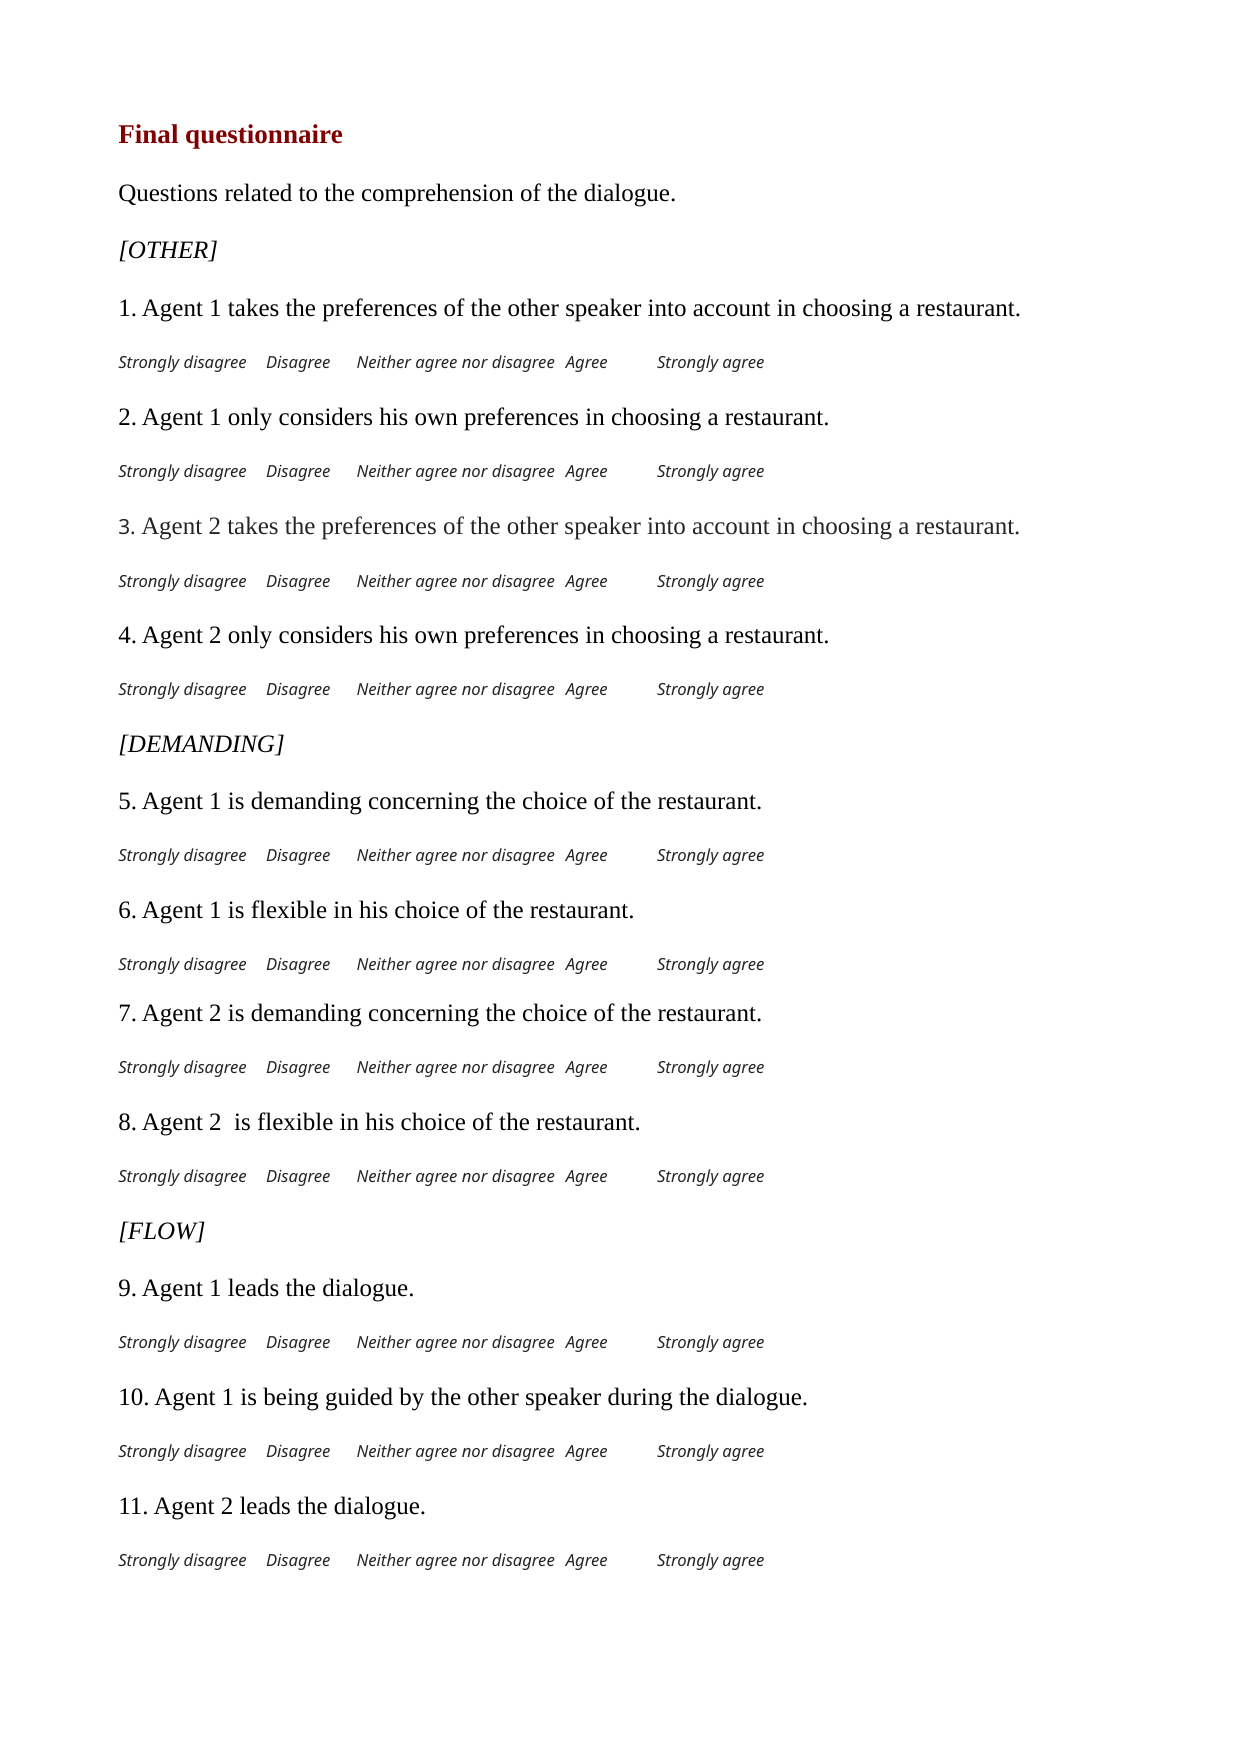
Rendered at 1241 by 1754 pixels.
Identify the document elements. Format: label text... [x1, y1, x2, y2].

text 9. Agent 1 leads the dialogue. [118, 1273, 1122, 1302]
text 7. Agent 2 is demanding concerning the choice of the restaurant. [118, 998, 1122, 1027]
text 1. Agent 1 takes the preferences of the other speaker into account in choosing a restaurant. [118, 293, 1122, 322]
text [DEMANDING] [118, 729, 1122, 786]
text Questions related to the comprehension of the dialogue. [118, 178, 1122, 207]
text Strongly disagree Disagree Neither agree nor disagree Agree Strongly agree [118, 1056, 1122, 1078]
text Strongly disagree Disagree Neither agree nor disagree Agree Strongly agree [118, 1548, 1122, 1571]
text Strongly disagree Disagree Neither agree nor disagree Agree Strongly agree [118, 844, 1122, 867]
text Strongly disagree Disagree Neither agree nor disagree Agree Strongly agree [118, 1331, 1122, 1354]
text 2. Agent 1 only considers his own preferences in choosing a restaurant. [118, 402, 1122, 431]
text [OTHER] [118, 236, 1122, 264]
text Strongly disagree Disagree Neither agree nor disagree Agree Strongly agree [118, 1164, 1122, 1187]
text 4. Agent 2 only considers his own preferences in choosing a restaurant. [118, 621, 1122, 649]
text 5. Agent 1 is demanding concerning the choice of the restaurant. [118, 786, 1122, 815]
text [FLOW] [118, 1216, 1122, 1245]
text Strongly disagree Disagree Neither agree nor disagree Agree Strongly agree [118, 953, 1122, 976]
text 3. Agent 2 takes the preferences of the other speaker into account in choosing a restaurant. [118, 511, 1122, 540]
text Final questionnaire [118, 118, 1122, 149]
text 11. Agent 2 leads the dialogue. [118, 1491, 1122, 1520]
text Strongly disagree Disagree Neither agree nor disagree Agree Strongly agree [118, 678, 1122, 701]
text 8. Agent 2 is flexible in his choice of the restaurant. [118, 1107, 1122, 1136]
text 10. Agent 1 is being guided by the other speaker during the dialogue. [118, 1382, 1122, 1411]
text 6. Agent 1 is flexible in his choice of the restaurant. [118, 895, 1122, 924]
text Strongly disagree Disagree Neither agree nor disagree Agree Strongly agree [118, 351, 1122, 373]
text Strongly disagree Disagree Neither agree nor disagree Agree Strongly agree [118, 1439, 1122, 1462]
text Strongly disagree Disagree Neither agree nor disagree Agree Strongly agree [118, 569, 1122, 592]
text Strongly disagree Disagree Neither agree nor disagree Agree Strongly agree [118, 459, 1122, 482]
